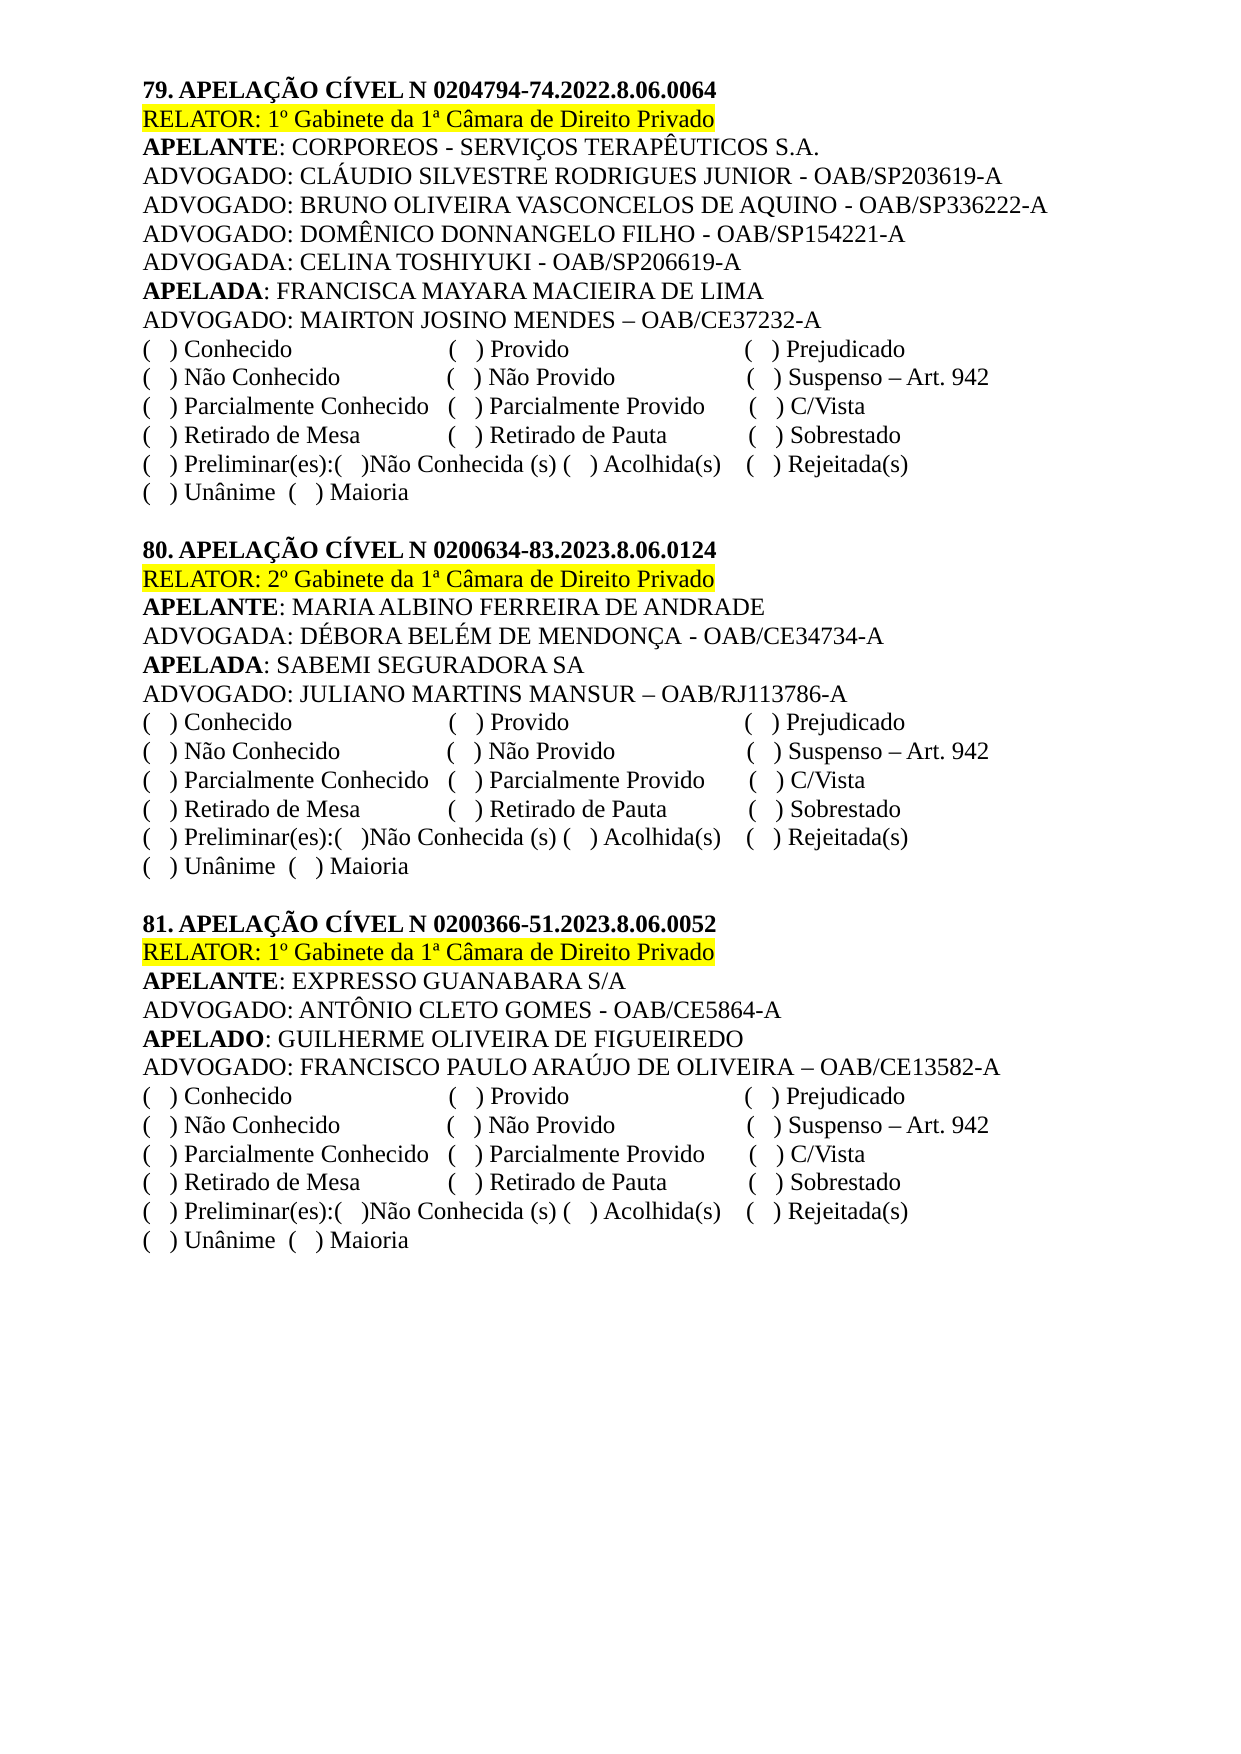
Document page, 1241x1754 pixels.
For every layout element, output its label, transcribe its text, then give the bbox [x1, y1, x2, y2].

text ( ) Unânime ( ) Maioria 81. APELAÇÃO CÍVEL N 0200366-51.2023.8.06.0052 RELATOR: 1º Gabinete da 1ª Câmara de Direito Privado APELANTE: EXPRESSO GUANABARA S/A ADVOGADO: ANTÔNIO CLETO GOMES - OAB/CE5864-A APELADO: GUILHERME OLIVEIRA DE FIGUEIREDO ADVOGADO: FRANCISCO PAULO ARAÚJO DE OLIVEIRA – OAB/CE13582-A [142, 851, 1141, 1081]
text ( ) Preliminar(es):( )Não Conhecida (s) ( ) Acolhida(s) ( ) Rejeitada(s) [142, 1196, 1158, 1225]
text ( ) Unânime ( ) Maioria [142, 1225, 1141, 1311]
text ( ) Não Conhecido ( ) Não Provido ( ) Suspenso – Art. 942 [142, 1110, 1158, 1139]
text ( ) Conhecido ( ) Provido ( ) Prejudicado [142, 334, 1141, 362]
text ( ) Preliminar(es):( )Não Conhecida (s) ( ) Acolhida(s) ( ) Rejeitada(s) [142, 449, 1158, 477]
text ( ) Retirado de Mesa ( ) Retirado de Pauta ( ) Sobrestado [142, 794, 1158, 822]
text ( ) Conhecido ( ) Provido ( ) Prejudicado [142, 707, 1141, 736]
text ( ) Retirado de Mesa ( ) Retirado de Pauta ( ) Sobrestado [142, 420, 1158, 449]
text ( ) Retirado de Mesa ( ) Retirado de Pauta ( ) Sobrestado [142, 1167, 1158, 1196]
text ( ) Parcialmente Conhecido ( ) Parcialmente Provido ( ) C/Vista [142, 1139, 1158, 1167]
text ( ) Conhecido ( ) Provido ( ) Prejudicado [142, 1081, 1141, 1110]
text ( ) Não Conhecido ( ) Não Provido ( ) Suspenso – Art. 942 [142, 362, 1158, 391]
text ( ) Unânime ( ) Maioria 80. APELAÇÃO CÍVEL N 0200634-83.2023.8.06.0124 RELATOR: 2º Gabinete da 1ª Câmara de Direito Privado APELANTE: MARIA ALBINO FERREIRA DE ANDRADE ADVOGADA: DÉBORA BELÉM DE MENDONÇA - OAB/CE34734-A APELADA: SABEMI SEGURADORA SA ADVOGADO: JULIANO MARTINS MANSUR – OAB/RJ113786-A [142, 477, 1141, 707]
text ( ) Parcialmente Conhecido ( ) Parcialmente Provido ( ) C/Vista [142, 391, 1158, 420]
text ( ) Não Conhecido ( ) Não Provido ( ) Suspenso – Art. 942 [142, 736, 1158, 765]
text ( ) Preliminar(es):( )Não Conhecida (s) ( ) Acolhida(s) ( ) Rejeitada(s) [142, 822, 1158, 851]
text 79. APELAÇÃO CÍVEL N 0204794-74.2022.8.06.0064 RELATOR: 1º Gabinete da 1ª Câmara de Direito Privado APELANTE: CORPOREOS - SERVIÇOS TERAPÊUTICOS S.A. ADVOGADO: CLÁUDIO SILVESTRE RODRIGUES JUNIOR - OAB/SP203619-A ADVOGADO: BRUNO OLIVEIRA VASCONCELOS DE AQUINO - OAB/SP336222-A ADVOGADO: DOMÊNICO DONNANGELO FILHO - OAB/SP154221-A ADVOGADA: CELINA TOSHIYUKI - OAB/SP206619-A APELADA: FRANCISCA MAYARA MACIEIRA DE LIMA ADVOGADO: MAIRTON JOSINO MENDES – OAB/CE37232-A [142, 75, 1141, 334]
text ( ) Parcialmente Conhecido ( ) Parcialmente Provido ( ) C/Vista [142, 765, 1158, 794]
